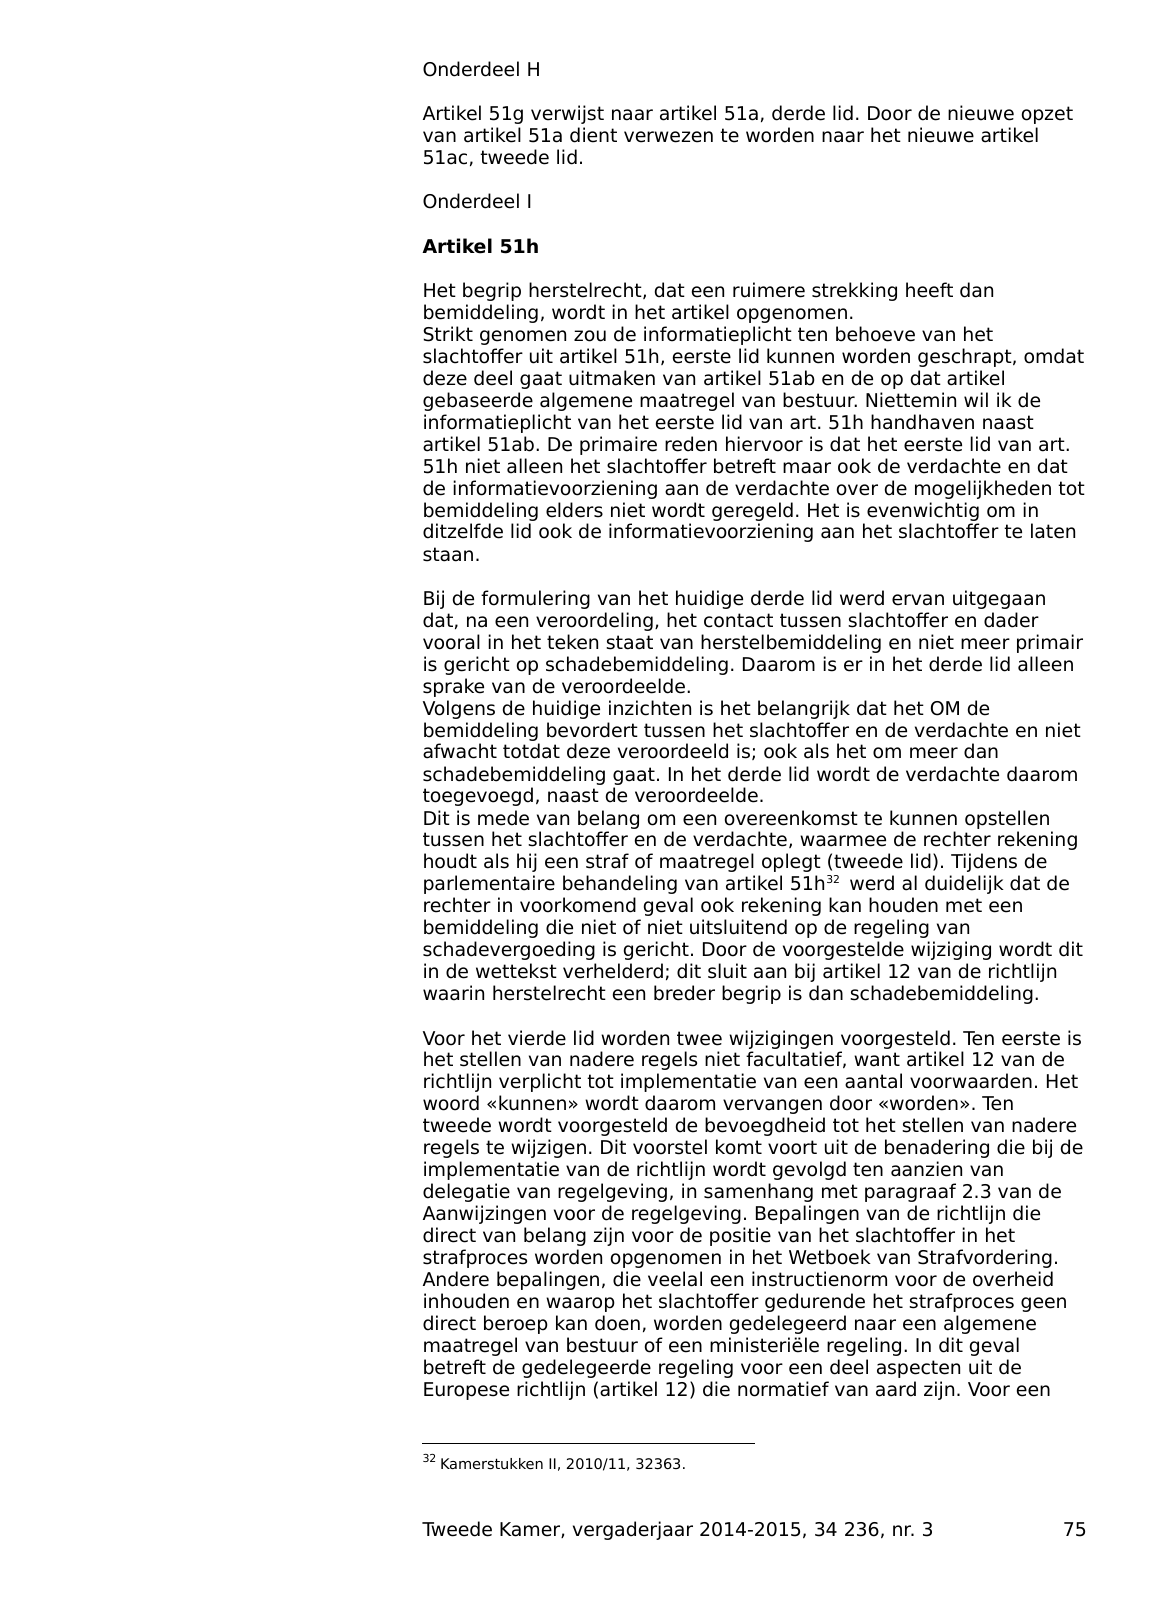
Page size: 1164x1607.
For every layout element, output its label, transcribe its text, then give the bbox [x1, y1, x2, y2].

subtitle Onderdeel H [422, 59, 1087, 81]
subtitle Onderdeel I [422, 191, 1087, 213]
text Dit is mede van belang om een overeenkomst te kunnen opstellen tussen het slachtoffer en de verdachte, waarmee de rechter rekening houdt als hij een straf of maatregel oplegt (tweede lid). Tijdens de parlementaire behandeling van artikel 51h werd al duidelijk dat de rechter in voorkomend geval ook rekening kan houden met een bemiddeling die niet of niet uitsluitend op de regeling van schadevergoeding is gericht. Door de voorgestelde wijziging wordt dit in de wettekst verhelderd; dit sluit aan bij artikel 12 van de richtlijn waarin herstelrecht een breder begrip is dan schadebemiddeling. [422, 807, 1087, 1005]
text Kamerstukken II, 2010/11, 32363. [422, 1452, 1087, 1474]
text Voor het vierde lid worden twee wijzigingen voorgesteld. Ten eerste is het stellen van nadere regels niet facultatief, want artikel 12 van de richtlijn verplicht tot implementatie van een aantal voorwaarden. Het woord «kunnen» wordt daarom vervangen door «worden». Ten tweede wordt voorgesteld de bevoegdheid tot het stellen van nadere regels te wijzigen. Dit voorstel komt voort uit de benadering die bij de implementatie van de richtlijn wordt gevolgd ten aanzien van delegatie van regelgeving, in samenhang met paragraaf 2.3 van de Aanwijzingen voor de regelgeving. Bepalingen van de richtlijn die direct van belang zijn voor de positie van het slachtoffer in het strafproces worden opgenomen in het Wetboek van Strafvordering. Andere bepalingen, die veelal een instructienorm voor de overheid inhouden en waarop het slachtoffer gedurende het strafproces geen direct beroep kan doen, worden gedelegeerd naar een algemene maatregel van bestuur of een ministeriële regeling. In dit geval betreft de gedelegeerde regeling voor een deel aspecten uit de Europese richtlijn (artikel 12) die normatief van aard zijn. Voor een [422, 1027, 1087, 1401]
text Strikt genomen zou de informatieplicht ten behoeve van het slachtoffer uit artikel 51h, eerste lid kunnen worden geschrapt, omdat deze deel gaat uitmaken van artikel 51ab en de op dat artikel gebaseerde algemene maatregel van bestuur. Niettemin wil ik de informatieplicht van het eerste lid van art. 51h handhaven naast artikel 51ab. De primaire reden hiervoor is dat het eerste lid van art. 51h niet alleen het slachtoffer betreft maar ook de verdachte en dat de informatievoorziening aan de verdachte over de mogelijkheden tot bemiddeling elders niet wordt geregeld. Het is evenwichtig om in ditzelfde lid ook de informatievoorziening aan het slachtoffer te laten staan. [422, 324, 1087, 565]
text Het begrip herstelrecht, dat een ruimere strekking heeft dan bemiddeling, wordt in het artikel opgenomen. [422, 280, 1087, 324]
text Volgens de huidige inzichten is het belangrijk dat het OM de bemiddeling bevordert tussen het slachtoffer en de verdachte en niet afwacht totdat deze veroordeeld is; ook als het om meer dan schadebemiddeling gaat. In het derde lid wordt de verdachte daarom toegevoegd, naast de veroordeelde. [422, 697, 1087, 807]
subtitle Artikel 51h [422, 236, 1087, 257]
text Bij de formulering van het huidige derde lid werd ervan uitgegaan dat, na een veroordeling, het contact tussen slachtoffer en dader vooral in het teken staat van herstelbemiddeling en niet meer primair is gericht op schadebemiddeling. Daarom is er in het derde lid alleen sprake van de veroordeelde. [422, 588, 1087, 697]
text Artikel 51g verwijst naar artikel 51a, derde lid. Door de nieuwe opzet van artikel 51a dient verwezen te worden naar het nieuwe artikel 51ac, tweede lid. [422, 103, 1087, 169]
